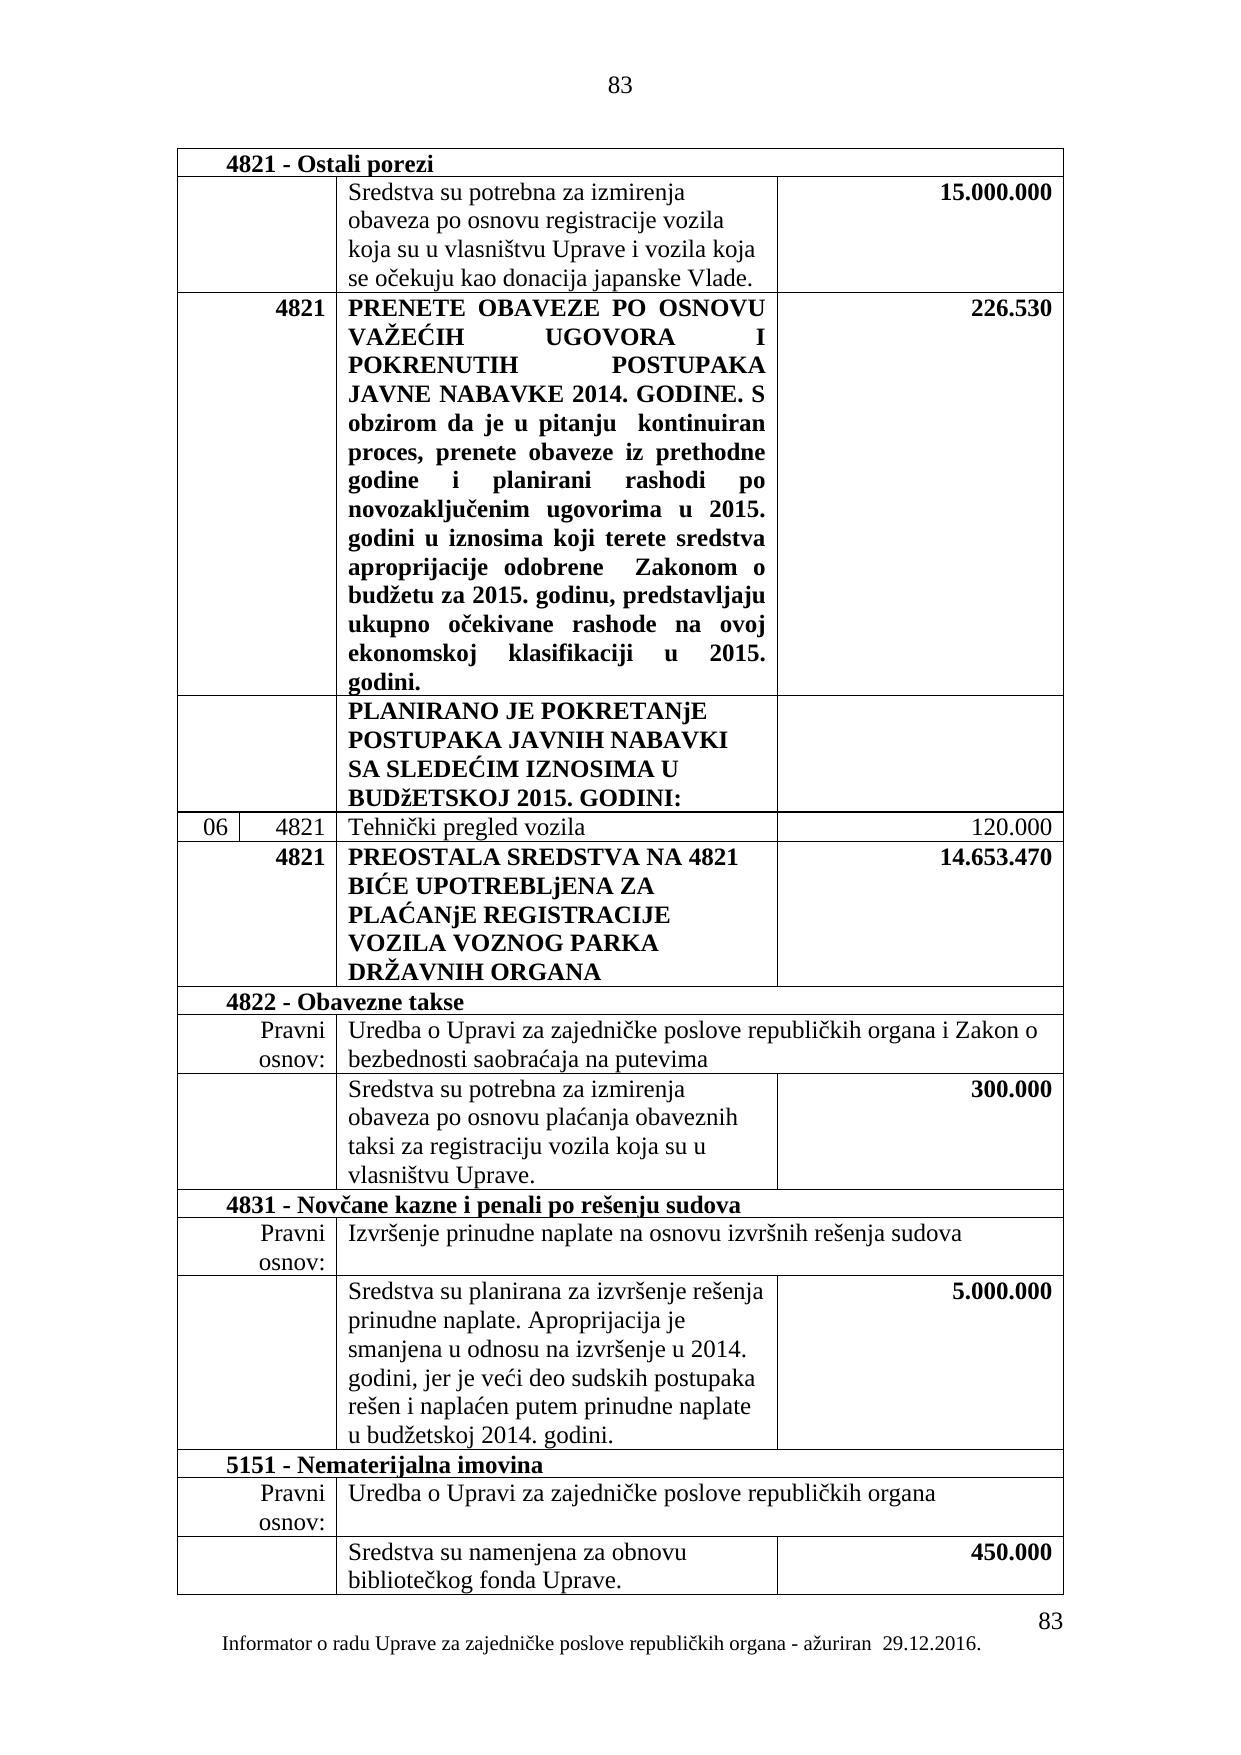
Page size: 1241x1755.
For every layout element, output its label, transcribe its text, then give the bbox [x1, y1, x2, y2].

table_cell 300.000 [778, 1074, 1063, 1189]
table_cell 15.000.000 [778, 177, 1063, 292]
table_cell Pravni osnov: [178, 1218, 336, 1275]
table_cell Pravni osnov: [178, 1015, 336, 1073]
table_cell 5151 - Nematerijalna imovina [178, 1450, 1063, 1477]
table_cell [178, 1276, 336, 1449]
table_cell Sredstva su potrebna za izmirenja obaveza po osnovu registracije vozila koja su u vlasništvu Uprave i vozila koja se očekuju kao donacija japanske Vlade. [337, 177, 777, 292]
table_cell Izvršenje prinudne naplate na osnovu izvršnih rešenja sudova [337, 1218, 1063, 1275]
table_cell 06 [178, 813, 239, 841]
table_cell 5.000.000 [778, 1276, 1063, 1449]
table_cell [178, 177, 336, 292]
table_cell [178, 1537, 336, 1594]
table_cell Sredstva su planirana za izvršenje rešenja prinudne naplate. Aproprijacija je smanjena u odnosu na izvršenje u 2014. godini, jer je veći deo sudskih postupaka rešen i naplaćen putem prinudne naplate u budžetskoj 2014. godini. [337, 1276, 777, 1449]
table_cell 120.000 [778, 813, 1063, 841]
table_cell PRENETE OBAVEZE PO OSNOVU VAŽEĆIH UGOVORA I POKRENUTIH POSTUPAKA JAVNE NABAVKE 2014. GODINE. S obzirom da je u pitanju kontinuiran proces, prenete obaveze iz prethodne godine i planirani rashodi po novozaklјučenim ugovorima u 2015. godini u iznosima koji terete sredstva aproprijacije odobrene Zakonom o budžetu za 2015. godinu, predstavlјaju ukupno očekivane rashode na ovoj ekonomskoj klasifikaciji u 2015. godini. [337, 293, 777, 695]
table_cell Uredba o Upravi za zajedničke poslove republičkih organa i Zakon o bezbednosti saobraćaja na putevima [337, 1015, 1063, 1073]
table_cell Sredstva su potrebna za izmirenja obaveza po osnovu plaćanja obaveznih taksi za registraciju vozila koja su u vlasništvu Uprave. [337, 1074, 777, 1189]
table_cell 14.653.470 [778, 842, 1063, 986]
table_cell Pravni osnov: [178, 1478, 336, 1536]
table_cell Sredstva su namenjena za obnovu bibliotečkog fonda Uprave. [337, 1537, 777, 1594]
table_cell [178, 1074, 336, 1189]
table_cell 226.530 [778, 293, 1063, 695]
table_cell 4821 - Ostali porezi [178, 149, 1063, 176]
table_cell [178, 696, 336, 811]
table_cell 4821 [178, 293, 336, 695]
table_cell 4821 [240, 813, 336, 841]
table_cell PREOSTALA SREDSTVA NA 4821 BIĆE UPOTREBLjENA ZA PLAĆANјE REGISTRACIJE VOZILA VOZNOG PARKA DRŽAVNIH ORGANA [337, 842, 777, 986]
table_cell Uredba o Upravi za zajedničke poslove republičkih organa [337, 1478, 1063, 1536]
table_cell 450.000 [778, 1537, 1063, 1594]
table_cell [778, 696, 1063, 811]
table_cell Tehnički pregled vozila [337, 813, 777, 841]
table_cell PLANIRANO JE POKRETANјE POSTUPAKA JAVNIH NABAVKI SA SLEDEĆIM IZNOSIMA U BUDžETSKOJ 2015. GODINI: [337, 696, 777, 811]
table_cell 4821 [178, 842, 336, 986]
table_cell 4822 - Obavezne takse [178, 987, 1063, 1014]
table_cell 4831 - Novčane kazne i penali po rešenju sudova [178, 1190, 1063, 1217]
